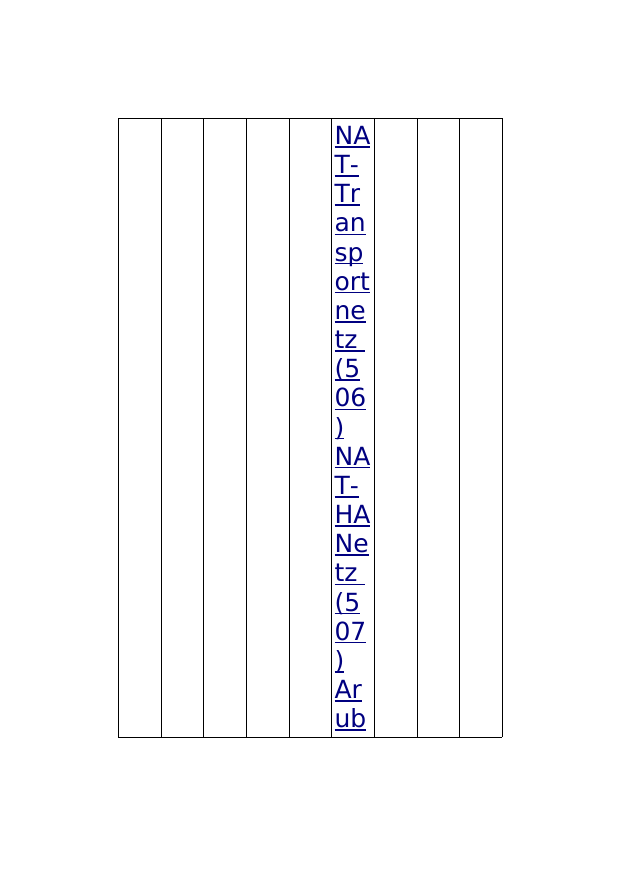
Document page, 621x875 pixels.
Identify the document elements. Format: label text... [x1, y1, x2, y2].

table_cell [290, 119, 331, 737]
table_cell [375, 119, 417, 737]
table_cell [162, 119, 203, 737]
table_cell NAT-Transportnetz (506) NAT-HA Netz (507) Arub [332, 119, 374, 737]
table_cell [119, 119, 161, 737]
table_cell [460, 119, 502, 737]
table_cell [418, 119, 459, 737]
table_cell [204, 119, 246, 737]
table_cell [247, 119, 289, 737]
